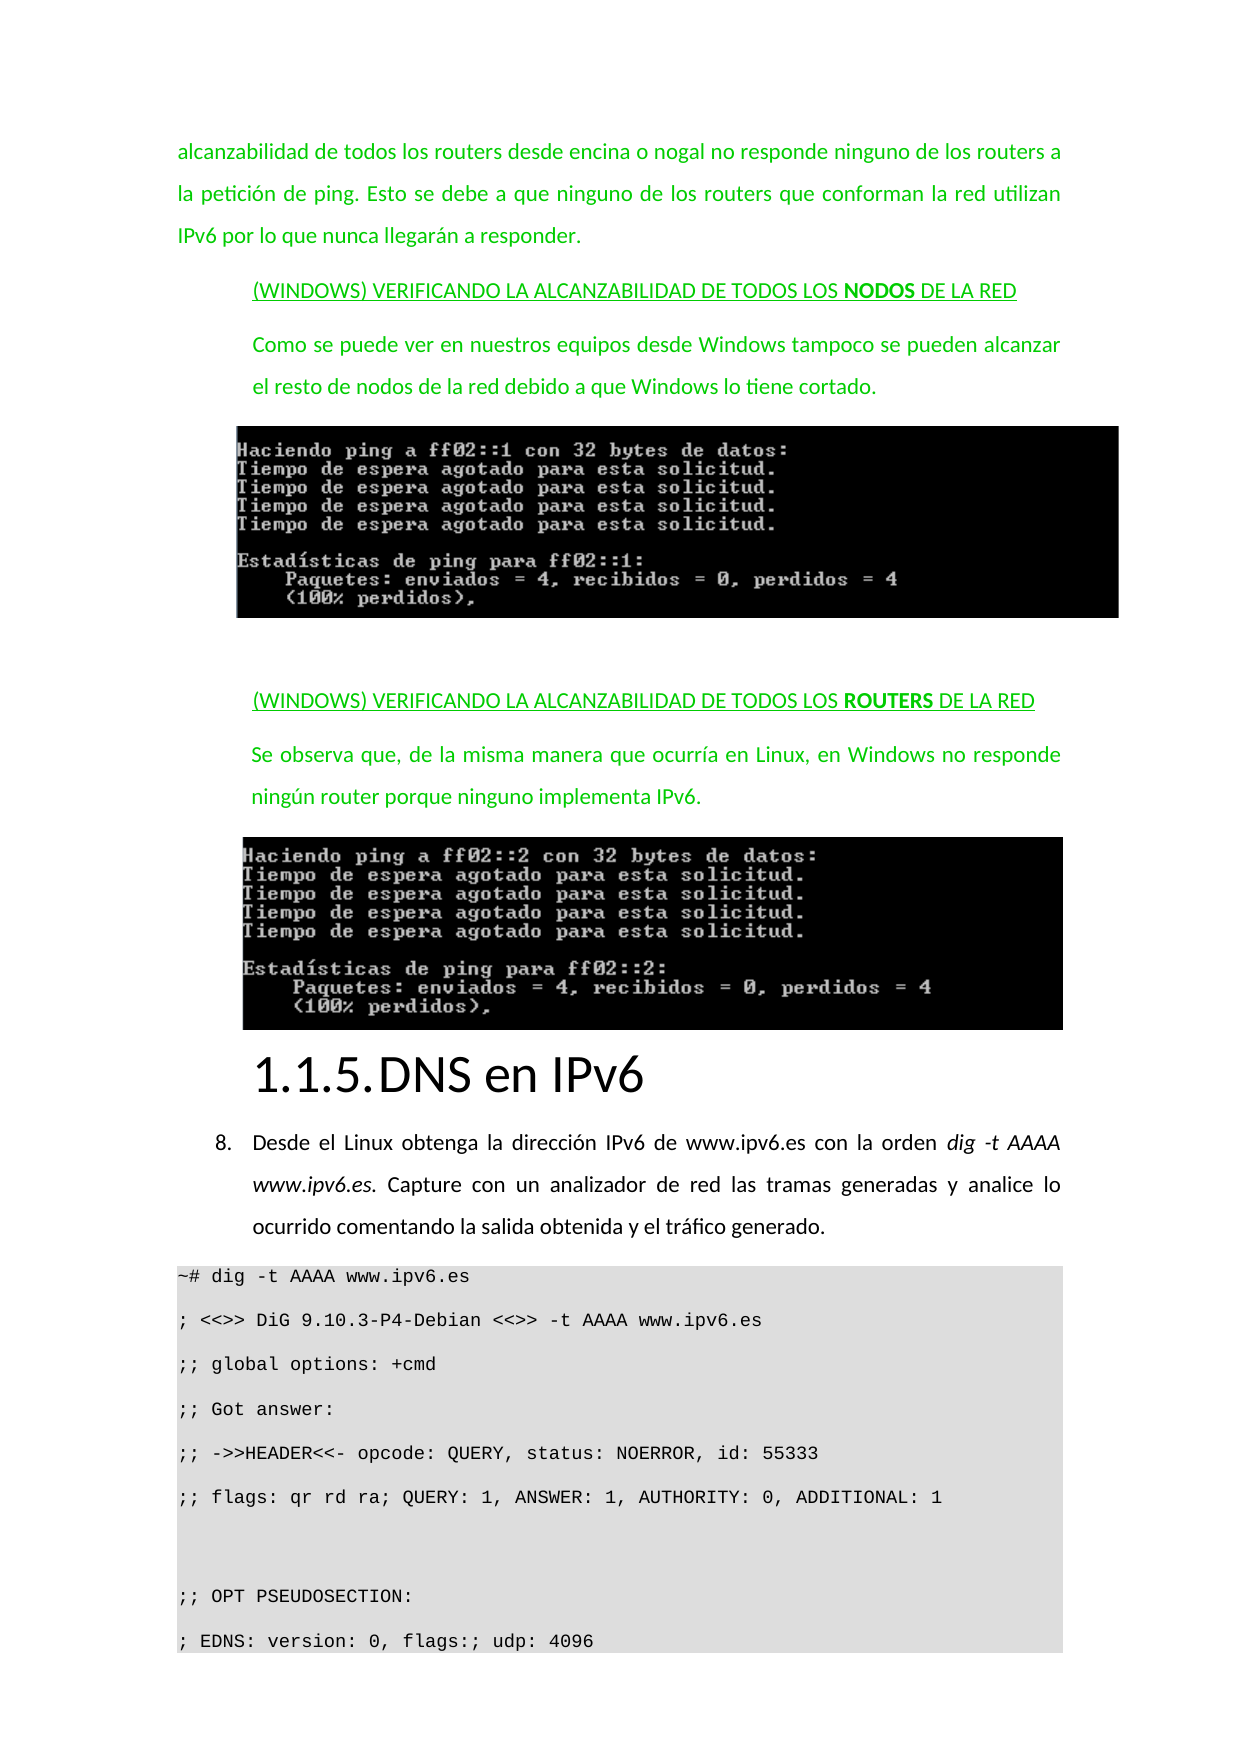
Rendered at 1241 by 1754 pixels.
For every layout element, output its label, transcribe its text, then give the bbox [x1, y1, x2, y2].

text ;; Got answer: [177, 1399, 1063, 1421]
text ; <<>> DiG 9.10.3-P4-Debian <<>> -t AAAA www.ipv6.es [177, 1311, 1063, 1332]
subtitle DNS en IPv6 [252, 1030, 1063, 1106]
text ;; ->>HEADER<<- opcode: QUERY, status: NOERROR, id: 55333 [177, 1444, 1063, 1465]
list Desde el Linux obtenga la dirección IPv6 de www.ipv6.es con la orden dig -t AAAA www.ipv6.es. Capture con un analizador de red las tramas generadas y analice lo ocurrido comentando la salida obtenida y el tráfico generado. [215, 1128, 1063, 1240]
text (WINDOWS) VERIFICANDO LA ALCANZABILIDAD DE TODOS LOS ROUTERS DE LA RED [252, 686, 1063, 714]
text ;; global options: +cmd [177, 1355, 1063, 1376]
text Se observa que, de la misma manera que ocurría en Linux, en Windows no responde ningún router porque ninguno implementa IPv6. [251, 740, 1063, 810]
text alcanzabilidad de todos los routers desde encina o nogal no responde ninguno de los routers a la petición de ping. Esto se debe a que ninguno de los routers que conforman la red utilizan IPv6 por lo que nunca llegarán a responder. [177, 137, 1063, 249]
text Como se puede ver en nuestros equipos desde Windows tampoco se pueden alcanzar el resto de nodos de la red debido a que Windows lo tiene cortado. [252, 330, 1063, 400]
text ;; flags: qr rd ra; QUERY: 1, ANSWER: 1, AUTHORITY: 0, ADDITIONAL: 1 [177, 1488, 1063, 1509]
text ; EDNS: version: 0, flags:; udp: 4096 [177, 1631, 1063, 1653]
text ~# dig -t AAAA www.ipv6.es [177, 1266, 1063, 1288]
text ;; OPT PSEUDOSECTION: [177, 1587, 1063, 1608]
text (WINDOWS) VERIFICANDO LA ALCANZABILIDAD DE TODOS LOS NODOS DE LA RED [252, 276, 1063, 304]
